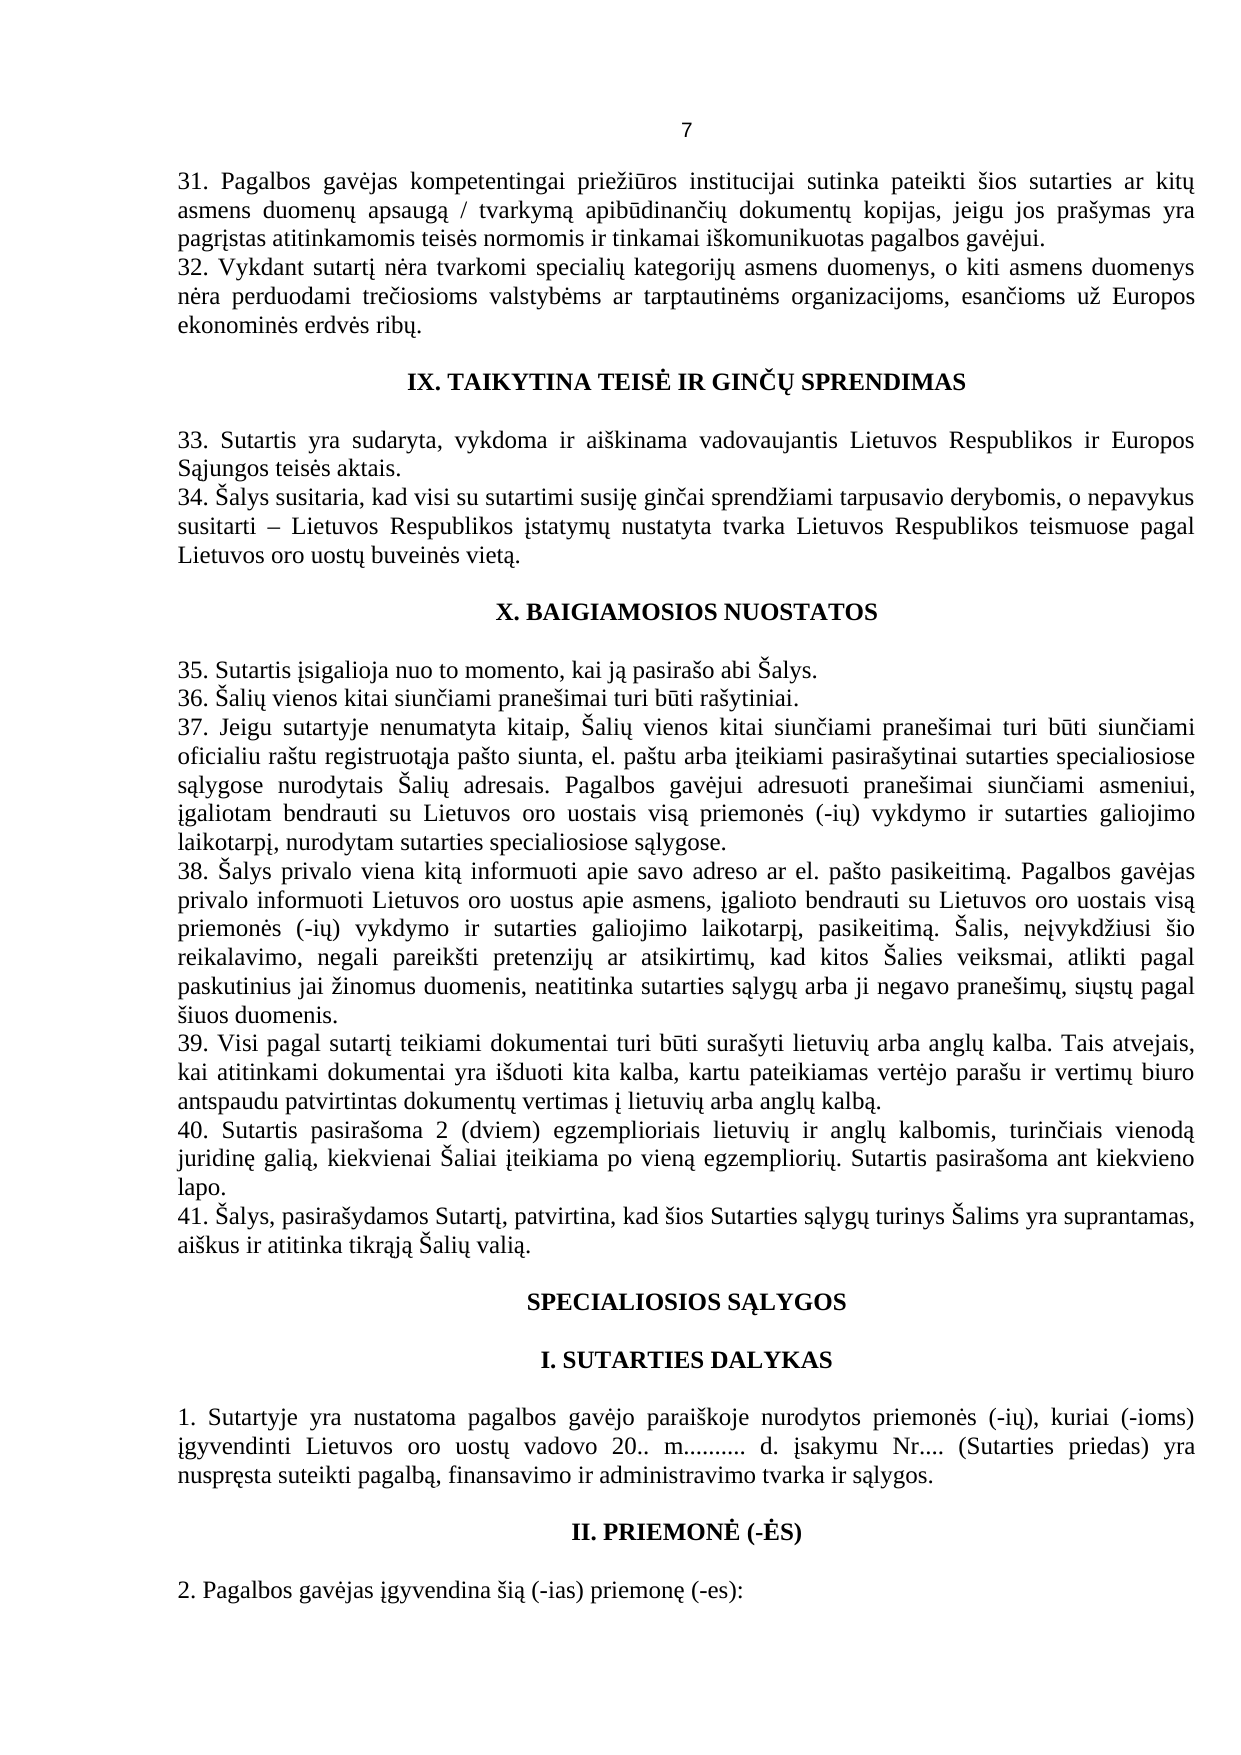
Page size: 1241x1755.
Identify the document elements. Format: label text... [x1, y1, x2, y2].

text X. BAIGIAMOSIOS NUOSTATOS [177, 597, 1196, 626]
text 1. Sutartyje yra nustatoma pagalbos gavėjo paraiškoje nurodytos priemonės (-ių), kuriai (-ioms) įgyvendinti Lietuvos oro uostų vadovo 20.. m.......... d. įsakymu Nr.... (Sutarties priedas) yra nuspręsta suteikti pagalbą, finansavimo ir administravimo tvarka ir sąlygos. [177, 1402, 1196, 1488]
text II. PRIEMONĖ (-ĖS) [177, 1517, 1196, 1546]
text 35. Sutartis įsigalioja nuo to momento, kai ją pasirašo abi Šalys. [177, 655, 1196, 683]
text 38. Šalys privalo viena kitą informuoti apie savo adreso ar el. pašto pasikeitimą. Pagalbos gavėjas privalo informuoti Lietuvos oro uostus apie asmens, įgalioto bendrauti su Lietuvos oro uostais visą priemonės (-ių) vykdymo ir sutarties galiojimo laikotarpį, pasikeitimą. Šalis, neįvykdžiusi šio reikalavimo, negali pareikšti pretenzijų ar atsikirtimų, kad kitos Šalies veiksmai, atlikti pagal paskutinius jai žinomus duomenis, neatitinka sutarties sąlygų arba ji negavo pranešimų, siųstų pagal šiuos duomenis. [177, 856, 1196, 1028]
text 37. Jeigu sutartyje nenumatyta kitaip, Šalių vienos kitai siunčiami pranešimai turi būti siunčiami oficialiu raštu registruotąja pašto siunta, el. paštu arba įteikiami pasirašytinai sutarties specialiosiose sąlygose nurodytais Šalių adresais. Pagalbos gavėjui adresuoti pranešimai siunčiami asmeniui, įgaliotam bendrauti su Lietuvos oro uostais visą priemonės (-ių) vykdymo ir sutarties galiojimo laikotarpį, nurodytam sutarties specialiosiose sąlygose. [177, 712, 1196, 856]
text SPECIALIOSIOS SĄLYGOS [177, 1287, 1196, 1316]
text 41. Šalys, pasirašydamos Sutartį, patvirtina, kad šios Sutarties sąlygų turinys Šalims yra suprantamas, aiškus ir atitinka tikrąją Šalių valią. [177, 1201, 1196, 1258]
text 33. Sutartis yra sudaryta, vykdoma ir aiškinama vadovaujantis Lietuvos Respublikos ir Europos Sąjungos teisės aktais. [177, 425, 1196, 482]
text 39. Visi pagal sutartį teikiami dokumentai turi būti surašyti lietuvių arba anglų kalba. Tais atvejais, kai atitinkami dokumentai yra išduoti kita kalba, kartu pateikiamas vertėjo parašu ir vertimų biuro antspaudu patvirtintas dokumentų vertimas į lietuvių arba anglų kalbą. [177, 1028, 1196, 1115]
text 34. Šalys susitaria, kad visi su sutartimi susiję ginčai sprendžiami tarpusavio derybomis, o nepavykus susitarti – Lietuvos Respublikos įstatymų nustatyta tvarka Lietuvos Respublikos teismuose pagal Lietuvos oro uostų buveinės vietą. [177, 482, 1196, 568]
text 2. Pagalbos gavėjas įgyvendina šią (-ias) priemonę (-es): [177, 1575, 1196, 1603]
text 32. Vykdant sutartį nėra tvarkomi specialių kategorijų asmens duomenys, o kiti asmens duomenys nėra perduodami trečiosioms valstybėms ar tarptautinėms organizacijoms, esančioms už Europos ekonominės erdvės ribų. [177, 252, 1196, 338]
text 31. Pagalbos gavėjas kompetentingai priežiūros institucijai sutinka pateikti šios sutarties ar kitų asmens duomenų apsaugą / tvarkymą apibūdinančių dokumentų kopijas, jeigu jos prašymas yra pagrįstas atitinkamomis teisės normomis ir tinkamai iškomunikuotas pagalbos gavėjui. [177, 166, 1196, 252]
text 36. Šalių vienos kitai siunčiami pranešimai turi būti rašytiniai. [177, 683, 1196, 712]
text 40. Sutartis pasirašoma 2 (dviem) egzemplioriais lietuvių ir anglų kalbomis, turinčiais vienodą juridinę galią, kiekvienai Šaliai įteikiama po vieną egzempliorių. Sutartis pasirašoma ant kiekvieno lapo. [177, 1115, 1196, 1201]
text I. SUTARTIES DALYKAS [177, 1345, 1196, 1373]
text IX. TAIKYTINA TEISĖ IR GINČŲ SPRENDIMAS [177, 367, 1196, 396]
